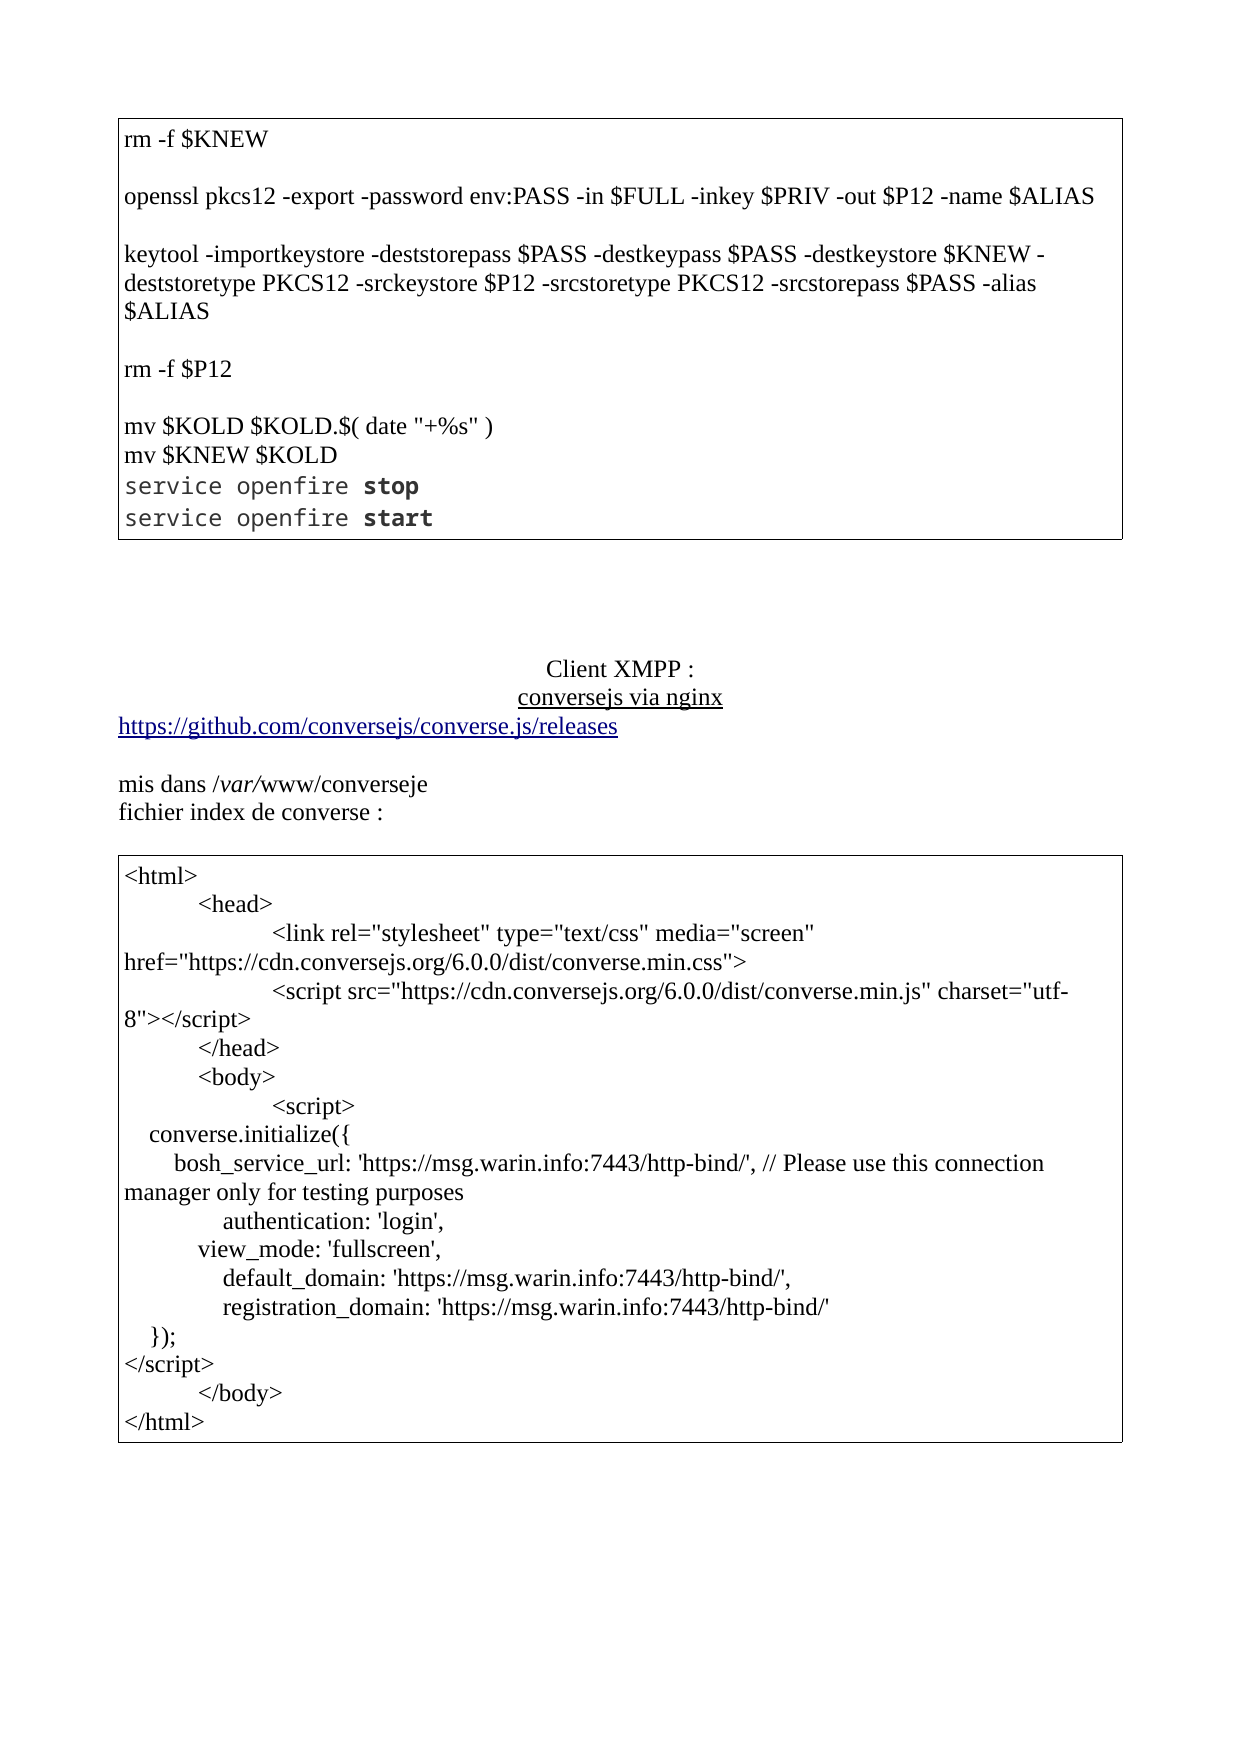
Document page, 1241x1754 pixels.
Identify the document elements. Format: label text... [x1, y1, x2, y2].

text Client XMPP : [118, 654, 1122, 682]
text conversejs via nginx [118, 682, 1122, 711]
text mis dans /var/www/converseje [118, 769, 1122, 797]
text https://github.com/conversejs/converse.js/releases [118, 711, 1122, 740]
text fichier index de converse : [118, 797, 1122, 826]
table_header <html> <head> <link rel="stylesheet" type="text/css" media="screen" href="https://cdn.conversejs.org/6.0.0/dist/converse.min.css"> <script src="https://cdn.conversejs.org/6.0.0/dist/converse.min.js" charset="utf-8"></script> </head> <body> <script> converse.initialize({ bosh_service_url: 'https://msg.warin.info:7443/http-bind/', // Please use this connection manager only for testing purposes authentication: 'login', view_mode: 'fullscreen', default_domain: 'https://msg.warin.info:7443/http-bind/', registration_domain: 'https://msg.warin.info:7443/http-bind/' }); </script> </body> </html> [119, 856, 1122, 1442]
table_header rm -f $KNEW openssl pkcs12 -export -password env:PASS -in $FULL -inkey $PRIV -out $P12 -name $ALIAS keytool -importkeystore -deststorepass $PASS -destkeypass $PASS -destkeystore $KNEW -deststoretype PKCS12 -srckeystore $P12 -srcstoretype PKCS12 -srcstorepass $PASS -alias $ALIAS rm -f $P12 mv $KOLD $KOLD.$( date "+%s" ) mv $KNEW $KOLD service openfire stop service openfire start [119, 119, 1122, 539]
